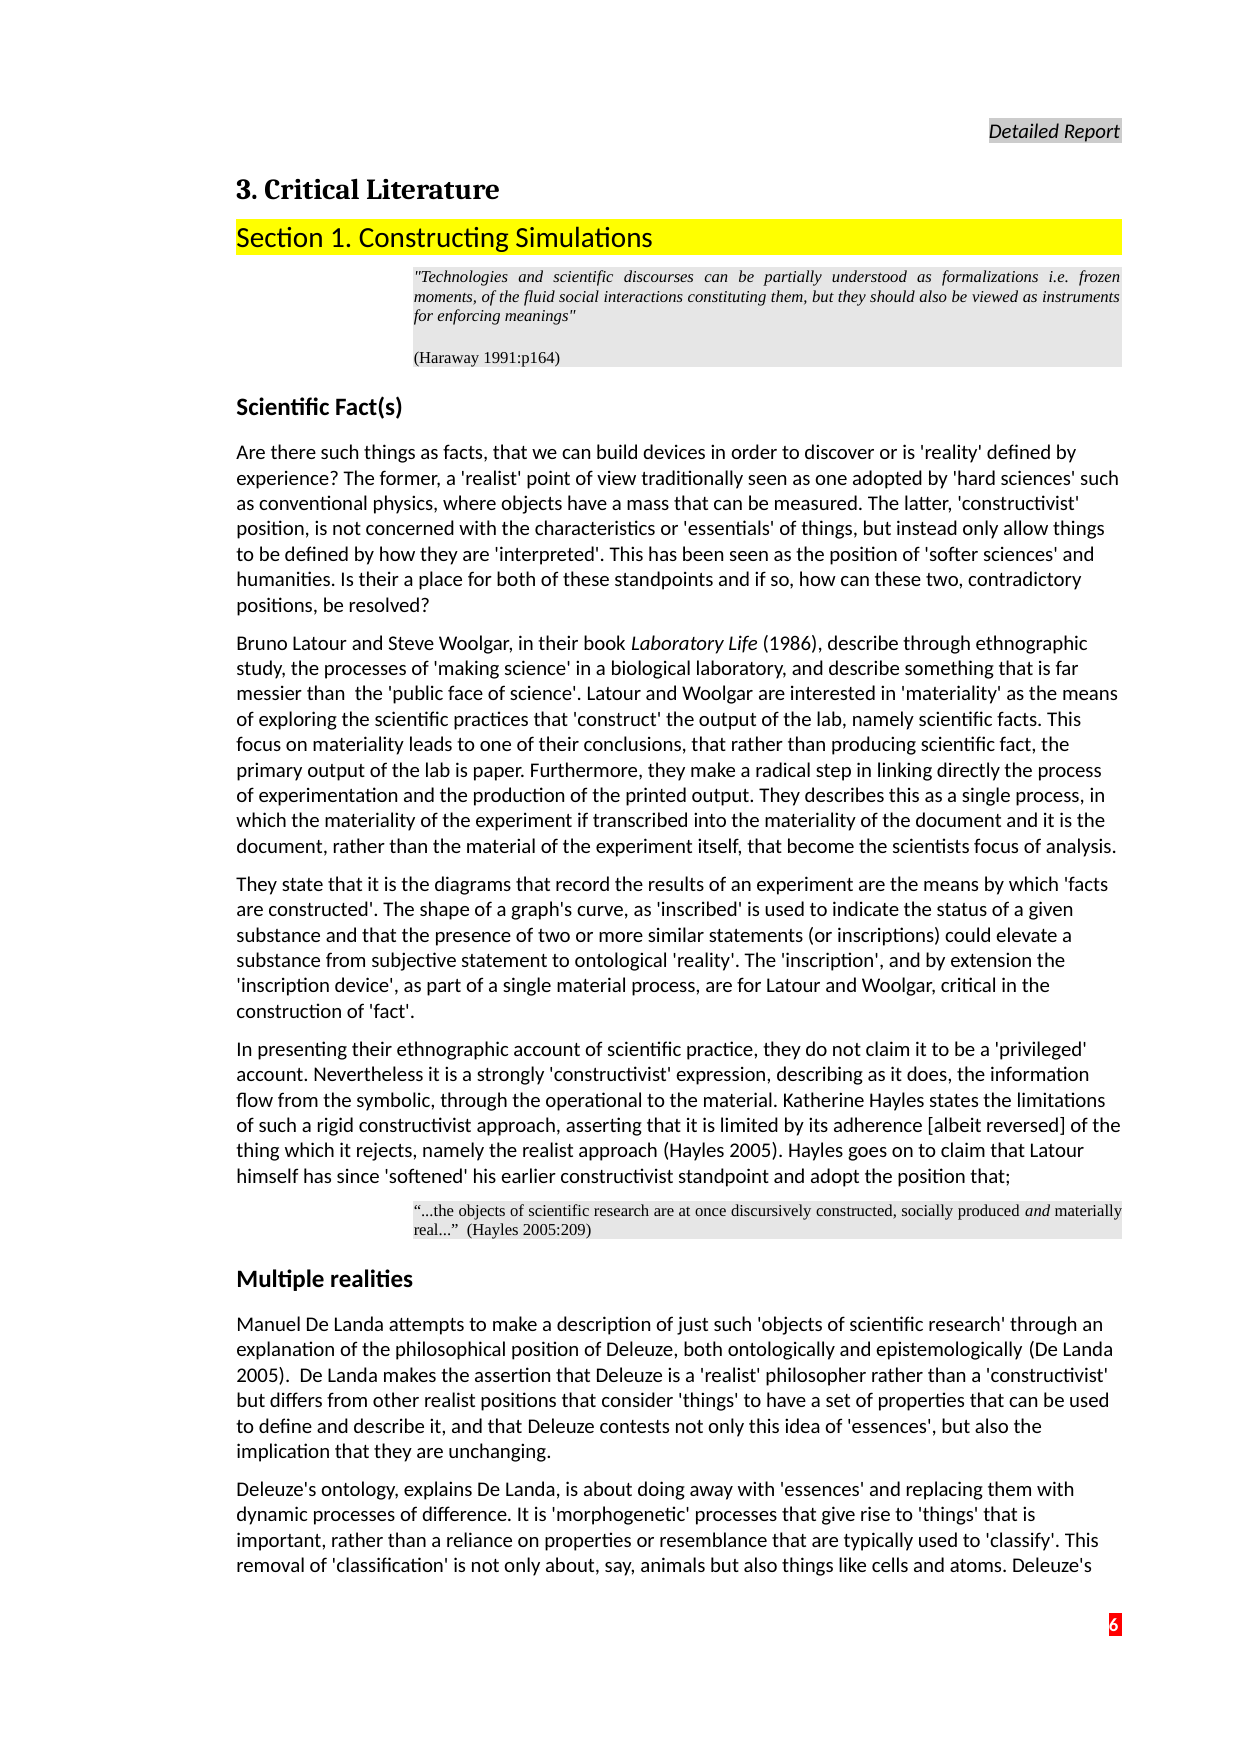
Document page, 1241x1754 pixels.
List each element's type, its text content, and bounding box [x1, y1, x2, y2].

subtitle Multiple realities [236, 1263, 768, 1293]
text Section 1. Constructing Simulations [236, 219, 1122, 255]
text "Technologies and scientific discourses can be partially understood as formalizations i.e. frozen moments, of the fluid social interactions constituting them, but they should also be viewed as instruments for enforcing meanings" [413, 267, 1122, 325]
text Bruno Latour and Steve Woolgar, in their book Laboratory Life (1986), describe through ethnographic study, the processes of 'making science' in a biological laboratory, and describe something that is far messier than the 'public face of science'. Latour and Woolgar are interested in 'materiality' as the means of exploring the scientific practices that 'construct' the output of the lab, namely scientific facts. This focus on materiality leads to one of their conclusions, that rather than producing scientific fact, the primary output of the lab is paper. Furthermore, they make a radical step in linking directly the process of experimentation and the production of the printed output. They describes this as a single process, in which the materiality of the experiment if transcribed into the materiality of the document and it is the document, rather than the material of the experiment itself, that become the scientists focus of analysis. [236, 630, 1122, 858]
text “...the objects of scientific research are at once discursively constructed, socially produced and materially real...” (Hayles 2005:209) [413, 1201, 1122, 1239]
subtitle Scientific Fact(s) [236, 391, 768, 422]
text (Haraway 1991:p164) [413, 348, 1122, 367]
text They state that it is the diagrams that record the results of an experiment are the means by which 'facts are constructed'. The shape of a graph's curve, as 'inscribed' is used to indicate the status of a given substance and that the presence of two or more similar statements (or inscriptions) could elevate a substance from subjective statement to ontological 'reality'. The 'inscription', and by extension the 'inscription device', as part of a single material process, are for Latour and Woolgar, critical in the construction of 'fact'. [236, 871, 1122, 1023]
text Manuel De Landa attempts to make a description of just such 'objects of scientific research' through an explanation of the philosophical position of Deleuze, both ontologically and epistemologically (De Landa 2005). De Landa makes the assertion that Deleuze is a 'realist' philosopher rather than a 'constructivist' but differs from other realist positions that consider 'things' to have a set of properties that can be used to define and describe it, and that Deleuze contests not only this idea of 'essences', but also the implication that they are unchanging. [236, 1311, 1122, 1464]
text Are there such things as facts, that we can build devices in order to discover or is 'reality' defined by experience? The former, a 'realist' point of view traditionally seen as one adopted by 'hard sciences' such as conventional physics, where objects have a mass that can be measured. The latter, 'constructivist' position, is not concerned with the characteristics or 'essentials' of things, but instead only allow things to be defined by how they are 'interpreted'. This has been seen as the position of 'softer sciences' and humanities. Is their a place for both of these standpoints and if so, how can these two, contradictory positions, be resolved? [236, 439, 1122, 617]
subtitle 3. Critical Literature [236, 173, 1122, 207]
text Deleuze's ontology, explains De Landa, is about doing away with 'essences' and replacing them with dynamic processes of difference. It is 'morphogenetic' processes that give rise to 'things' that is important, rather than a reliance on properties or resemblance that are typically used to 'classify'. This removal of 'classification' is not only about, say, animals but also things like cells and atoms. Deleuze's [236, 1476, 1122, 1578]
text In presenting their ethnographic account of scientific practice, they do not claim it to be a 'privileged' account. Nevertheless it is a strongly 'constructivist' expression, describing as it does, the information flow from the symbolic, through the operational to the material. Katherine Hayles states the limitations of such a rigid constructivist approach, asserting that it is limited by its adherence [albeit reversed] of the thing which it rejects, namely the realist approach (Hayles 2005). Hayles goes on to claim that Latour himself has since 'softened' his earlier constructivist standpoint and adopt the position that; [236, 1036, 1122, 1188]
